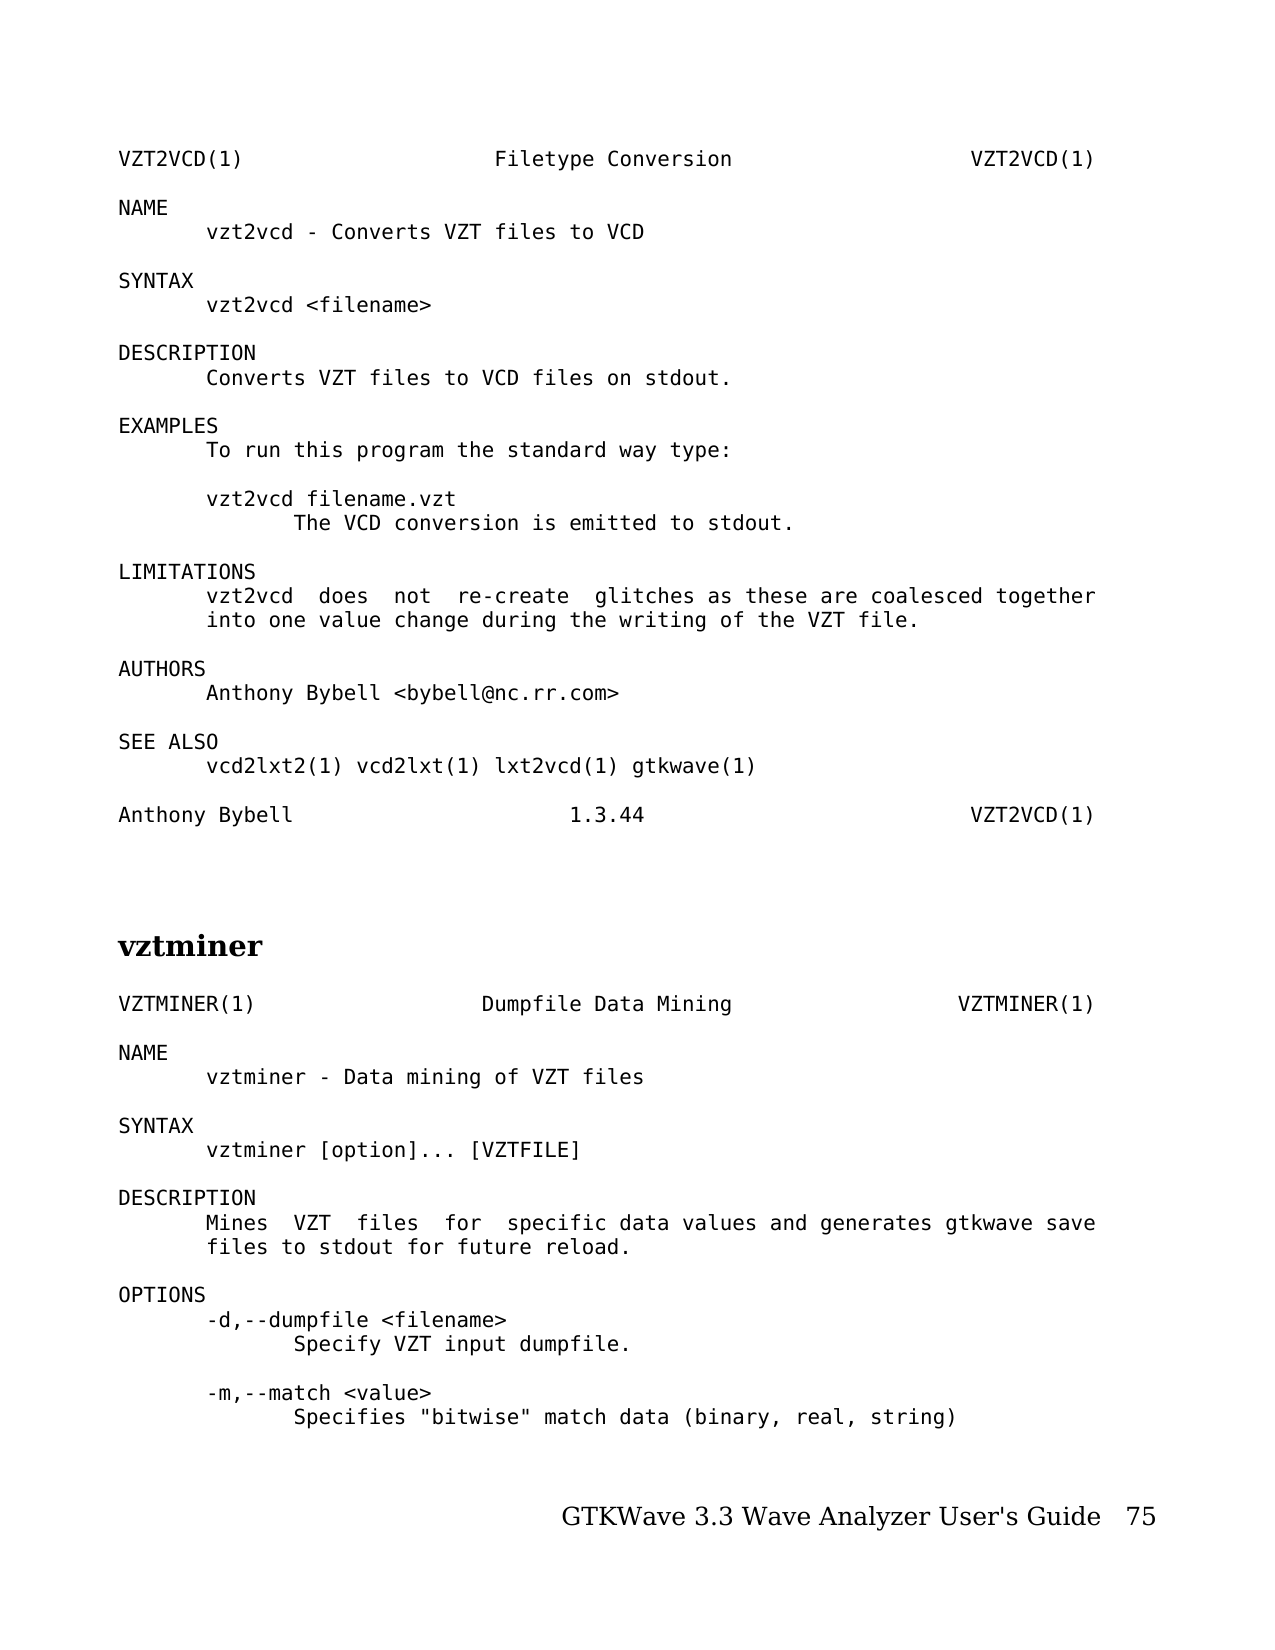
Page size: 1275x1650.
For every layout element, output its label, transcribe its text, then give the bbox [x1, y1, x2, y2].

text Converts VZT files to VCD files on stdout. [118, 366, 1157, 390]
text NAME [118, 1041, 1157, 1065]
text vztminer - Data mining of VZT files [118, 1065, 1157, 1089]
text vztminer [option]... [VZTFILE] [118, 1138, 1157, 1162]
text VZTMINER(1) Dumpfile Data Mining VZTMINER(1) [118, 992, 1157, 1017]
text AUTHORS [118, 657, 1157, 681]
text Anthony Bybell 1.3.44 VZT2VCD(1) [118, 803, 1157, 827]
text OPTIONS [118, 1283, 1157, 1308]
text -m,--match <value> [118, 1381, 1157, 1405]
text files to stdout for future reload. [118, 1235, 1157, 1259]
text DESCRIPTION [118, 1186, 1157, 1211]
text vzt2vcd filename.vzt [118, 487, 1157, 511]
text vzt2vcd - Converts VZT files to VCD [118, 220, 1157, 244]
text -d,--dumpfile <filename> [118, 1308, 1157, 1332]
text Specify VZT input dumpfile. [118, 1332, 1157, 1356]
text DESCRIPTION [118, 341, 1157, 366]
text Specifies "bitwise" match data (binary, real, string) [118, 1405, 1157, 1429]
text vzt2vcd does not re-create glitches as these are coalesced together [118, 584, 1157, 608]
text SEE ALSO [118, 730, 1157, 754]
text Mines VZT files for specific data values and generates gtkwave save [118, 1211, 1157, 1235]
text vcd2lxt2(1) vcd2lxt(1) lxt2vcd(1) gtkwave(1) [118, 754, 1157, 778]
text SYNTAX [118, 269, 1157, 293]
text NAME [118, 196, 1157, 220]
text To run this program the standard way type: [118, 438, 1157, 463]
text EXAMPLES [118, 414, 1157, 438]
text Anthony Bybell <bybell@nc.rr.com> [118, 681, 1157, 706]
text into one value change during the writing of the VZT file. [118, 608, 1157, 633]
text LIMITATIONS [118, 560, 1157, 584]
text The VCD conversion is emitted to stdout. [118, 511, 1157, 536]
text vztminer [118, 929, 1157, 963]
text VZT2VCD(1) Filetype Conversion VZT2VCD(1) [118, 147, 1157, 172]
text SYNTAX [118, 1114, 1157, 1138]
text vzt2vcd <filename> [118, 293, 1157, 317]
